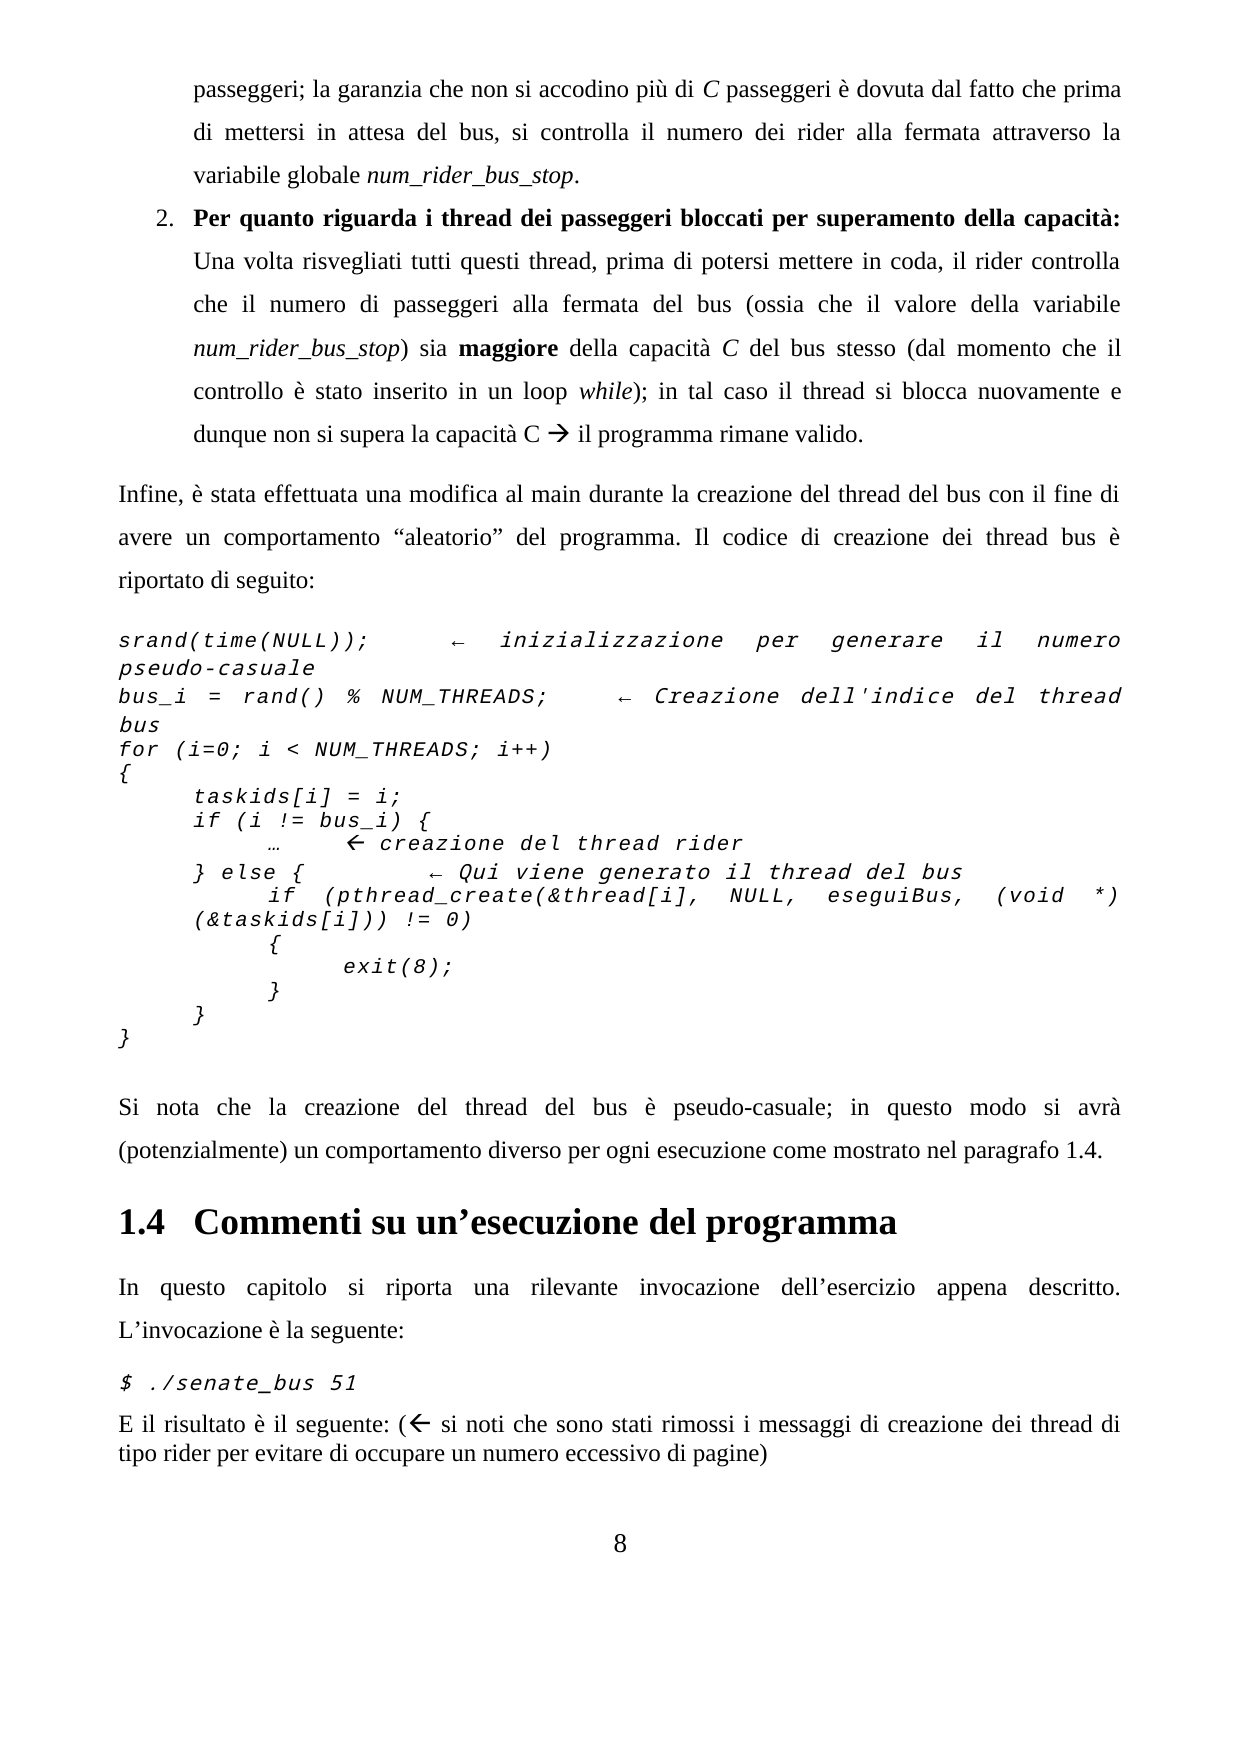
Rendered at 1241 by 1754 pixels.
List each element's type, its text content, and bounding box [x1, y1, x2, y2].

text if (i != bus_i) { [118, 809, 1122, 833]
text for (i=0; i < NUM_THREADS; i++) [118, 739, 1122, 762]
list Commenti su un’esecuzione del programma [118, 1199, 1122, 1242]
text E il risultato è il seguente: ( si noti che sono stati rimossi i messaggi di creazione dei thread di tipo rider per evitare di occupare un numero eccessivo di pagine) [118, 1409, 1122, 1467]
text bus_i = rand() % NUM_THREADS; ← Creazione dell'indice del thread bus [118, 682, 1122, 739]
list passeggeri; la garanzia che non si accodino più di C passeggeri è dovuta dal fatto che prima di mettersi in attesa del bus, si controlla il numero dei rider alla fermata attraverso la variabile globale num_rider_bus_stop. [156, 74, 1122, 189]
text { [193, 933, 1122, 956]
text if (pthread_create(&thread[i], NULL, eseguiBus, (void *) (&taskids[i])) != 0) [193, 885, 1122, 933]
list Per quanto riguarda i thread dei passeggeri bloccati per superamento della capacità: Una volta risvegliati tutti questi thread, prima di potersi mettere in coda, il rider controlla che il numero di passeggeri alla fermata del bus (ossia che il valore della variabile num_rider_bus_stop) sia maggiore della capacità C del bus stesso (dal momento che il controllo è stato inserito in un loop while); in tal caso il thread si blocca nuovamente e dunque non si supera la capacità C  il programma rimane valido. [156, 203, 1122, 448]
text Infine, è stata effettuata una modifica al main durante la creazione del thread del bus con il fine di avere un comportamento “aleatorio” del programma. Il codice di creazione dei thread bus è riportato di seguito: [118, 479, 1122, 594]
text } [118, 1027, 1122, 1051]
text { [118, 762, 1122, 786]
text In questo capitolo si riporta una rilevante invocazione dell’esercizio appena descritto. L’invocazione è la seguente: [118, 1272, 1122, 1343]
text …  creazione del thread rider [193, 833, 1122, 857]
text exit(8); [268, 956, 1122, 980]
text Si nota che la creazione del thread del bus è pseudo-casuale; in questo modo si avrà (potenzialmente) un comportamento diverso per ogni esecuzione come mostrato nel paragrafo 1.4. [118, 1092, 1122, 1164]
text srand(time(NULL)); ← inizializzazione per generare il numero pseudo-casuale [118, 625, 1122, 682]
text } else { ← Qui viene generato il thread del bus [118, 857, 1122, 885]
text } [118, 1004, 1122, 1027]
text } [193, 980, 1122, 1004]
text taskids[i] = i; [118, 786, 1122, 809]
text $ ./senate_bus 51 [118, 1368, 1122, 1397]
